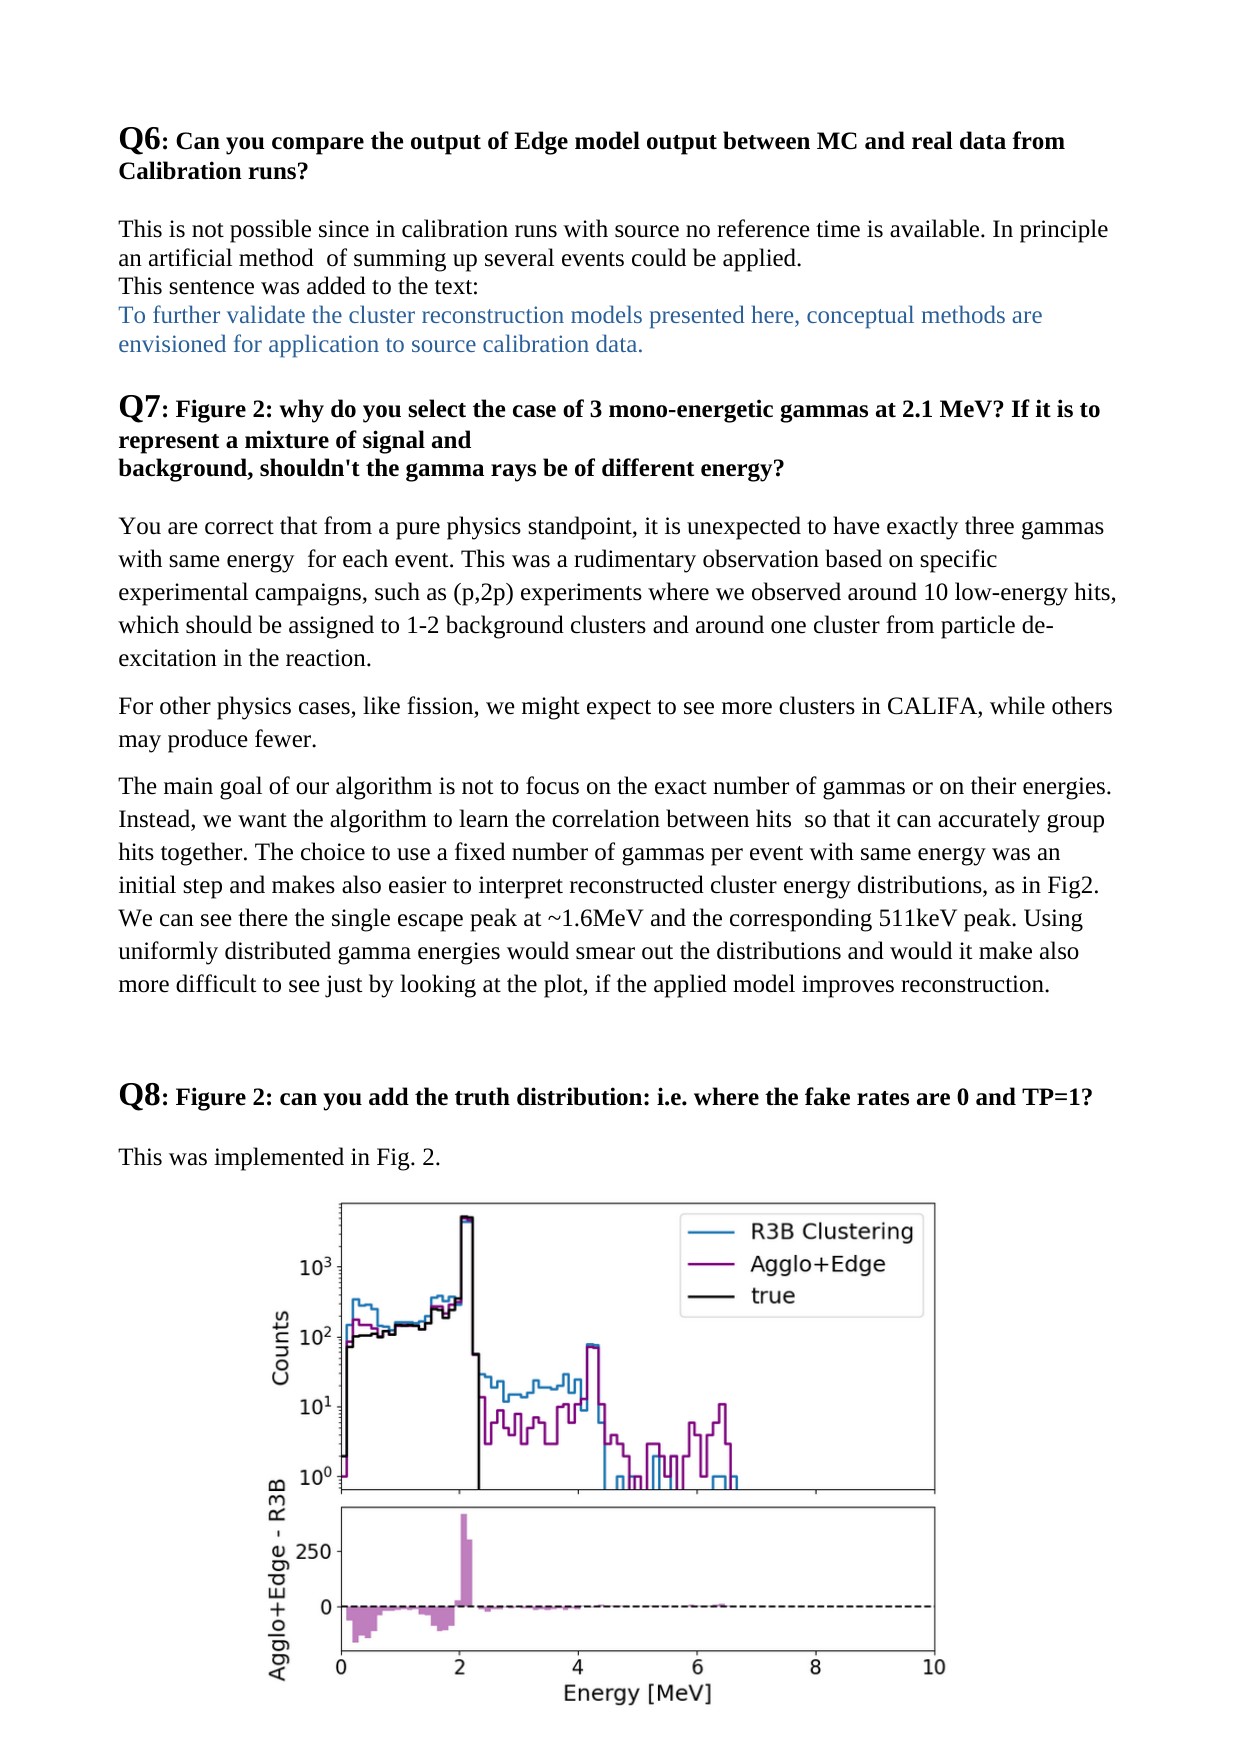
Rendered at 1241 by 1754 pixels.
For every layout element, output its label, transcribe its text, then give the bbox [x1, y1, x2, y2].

text For other physics cases, like fission, we might expect to see more clusters in CALIFA, while others may produce fewer. [118, 691, 1122, 752]
text background, shouldn't the gamma rays be of different energy? [118, 453, 1122, 482]
text You are correct that from a pure physics standpoint, it is unexpected to have exactly three gammas with same energy for each event. This was a rudimentary observation based on specific experimental campaigns, such as (p,2p) experiments where we observed around 10 low-energy hits, which should be assigned to 1-2 background clusters and around one cluster from particle de-excitation in the reaction. [118, 511, 1122, 672]
text To further validate the cluster reconstruction models presented here, conceptual methods are envisioned for application to source calibration data. [118, 300, 1122, 358]
text Q6: Can you compare the output of Edge model output between MC and real data from Calibration runs? [118, 118, 1122, 185]
picture [255, 1185, 984, 1719]
text Q7: Figure 2: why do you select the case of 3 mono-energetic gammas at 2.1 MeV? If it is to represent a mixture of signal and [118, 386, 1122, 453]
text This was implemented in Fig. 2. [118, 1142, 1122, 1170]
text Q8: Figure 2: can you add the truth distribution: i.e. where the fake rates are 0 and TP=1? [118, 1074, 1122, 1113]
text The main goal of our algorithm is not to focus on the exact number of gammas or on their energies. Instead, we want the algorithm to learn the correlation between hits so that it can accurately group hits together. The choice to use a fixed number of gammas per event with same energy was an initial step and makes also easier to interpret reconstructed cluster energy distributions, as in Fig2. We can see there the single escape peak at ~1.6MeV and the corresponding 511keV peak. Using uniformly distributed gamma energies would smear out the distributions and would it make also more difficult to see just by looking at the plot, if the applied model improves reconstruction. [118, 771, 1122, 998]
text This is not possible since in calibration runs with source no reference time is available. In principle an artificial method of summing up several events could be applied. [118, 214, 1122, 271]
text This sentence was added to the text: [118, 271, 1122, 300]
